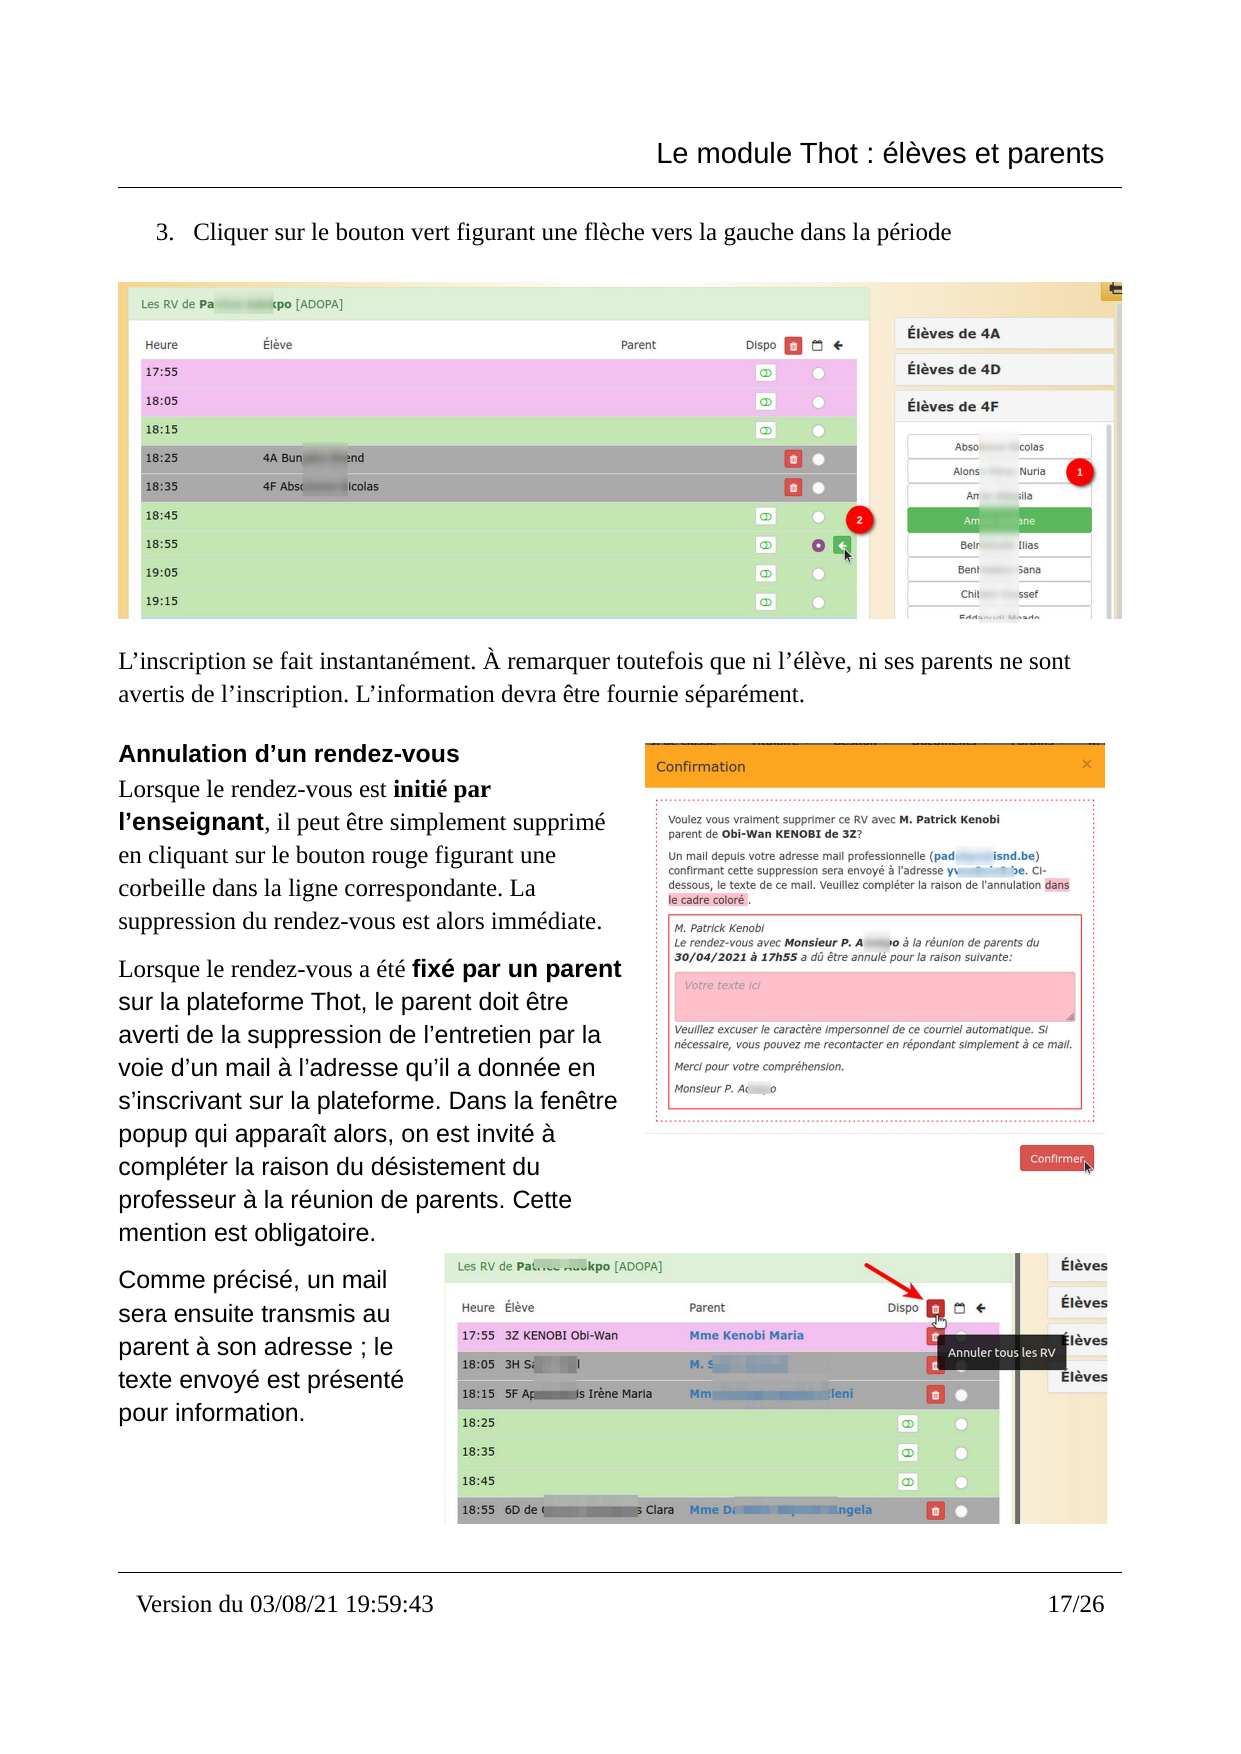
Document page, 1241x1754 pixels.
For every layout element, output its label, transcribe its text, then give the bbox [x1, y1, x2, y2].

text [118, 264, 1122, 282]
picture [118, 282, 1123, 624]
text L’inscription se fait instantanément. À remarquer toutefois que ni l’élève, ni ses parents ne sont avertis de l’inscription. L’information devra être fournie séparément. [118, 624, 1122, 708]
list Cliquer sur le bouton vert figurant une flèche vers la gauche dans la période [156, 217, 1122, 245]
text Lorsque le rendez-vous est initié par l’enseignant, il peut être simplement supprimé en cliquant sur le bouton rouge figurant une corbeille dans la ligne correspondante. La suppression du rendez-vous est alors immédiate. [118, 774, 645, 935]
text Comme précisé, un mail sera ensuite transmis au parent à son adresse ; le texte envoyé est présenté pour information. [118, 1266, 444, 1426]
text Lorsque le rendez-vous a été fixé par un parent sur la plateforme Thot, le parent doit être averti de la suppression de l’entretien par la voie d’un mail à l’adresse qu’il a donnée en s’inscrivant sur la plateforme. Dans la fenêtre popup qui apparaît alors, on est invité à compléter la raison du désistement du professeur à la réunion de parents. Cette mention est obligatoire. [118, 954, 1122, 1247]
picture [645, 743, 1105, 1181]
picture [444, 1253, 1108, 1524]
subtitle Annulation d’un rendez-vous [118, 739, 1122, 768]
